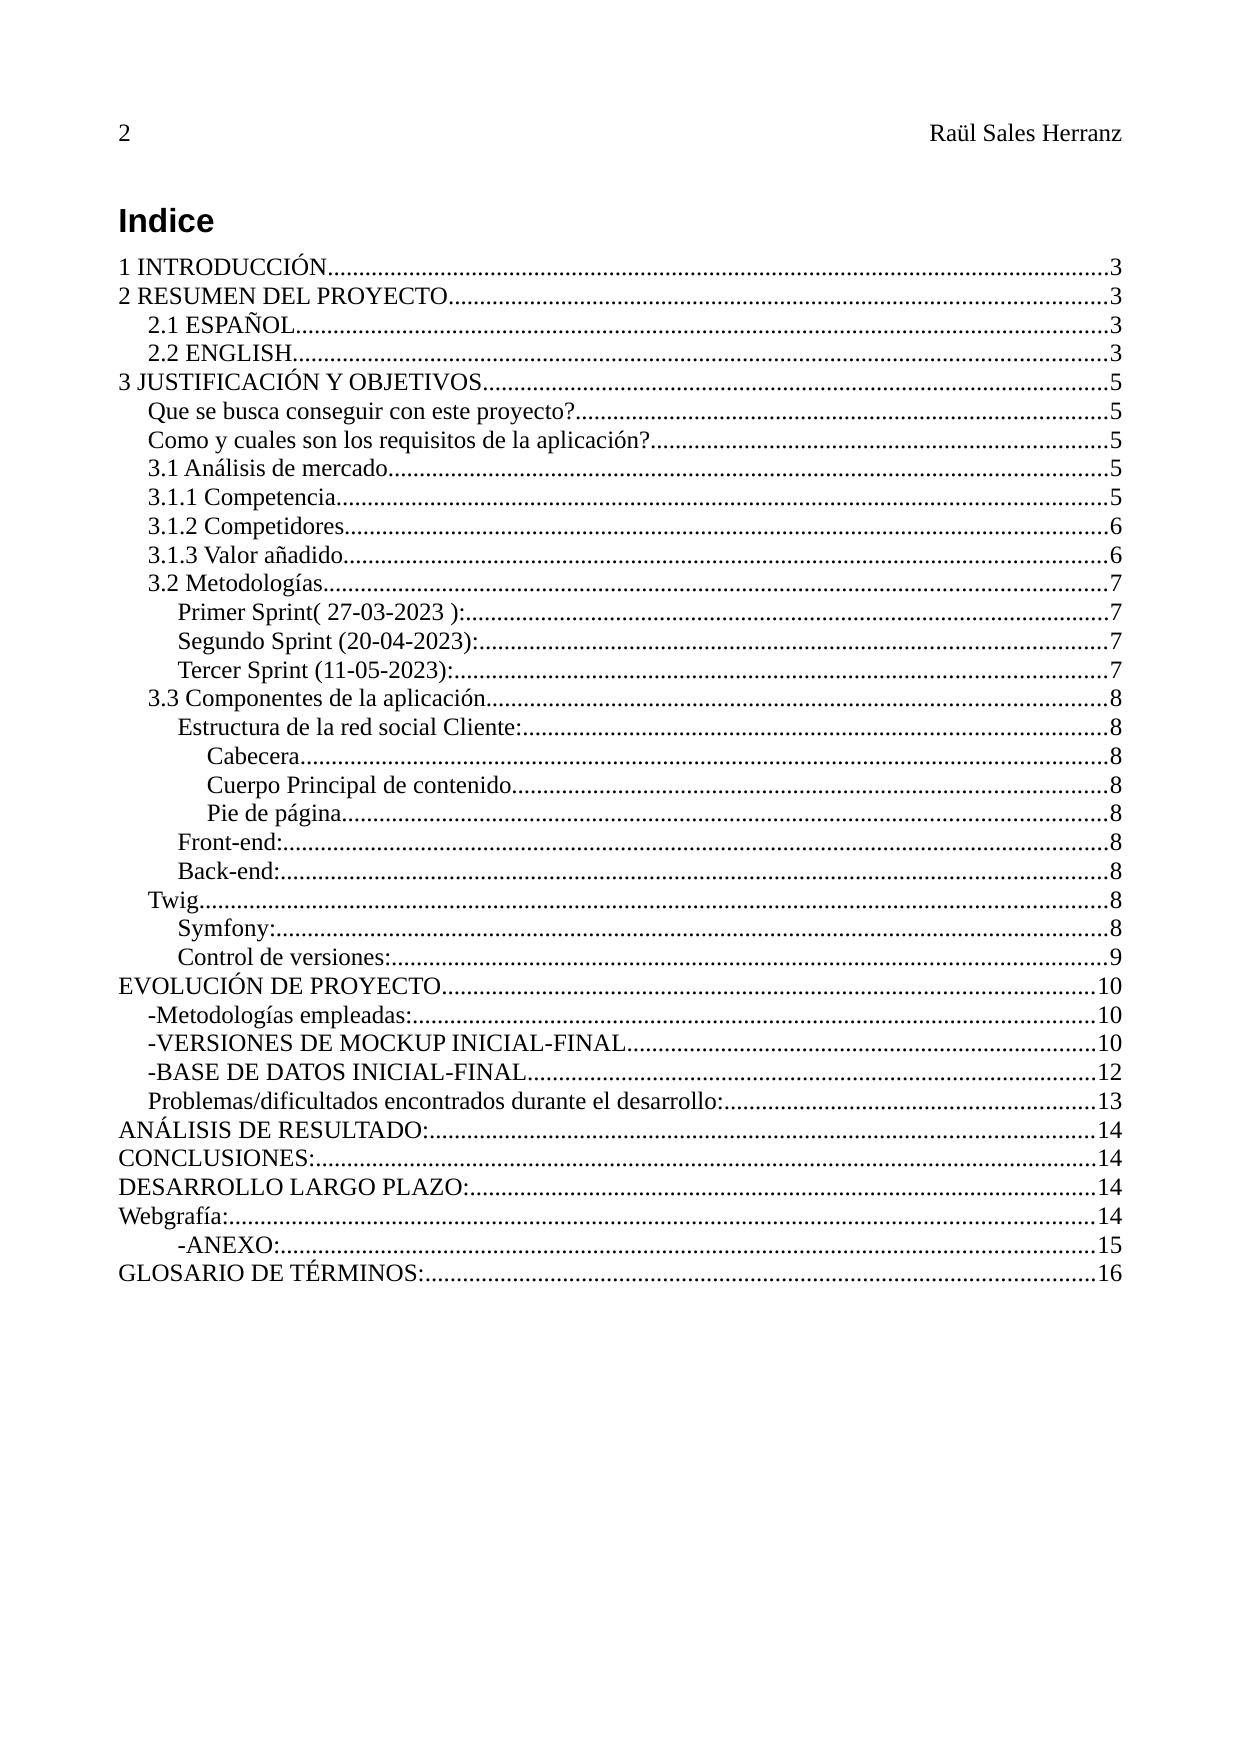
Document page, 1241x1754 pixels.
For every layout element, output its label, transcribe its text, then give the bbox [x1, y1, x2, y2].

text Symfony: 8 [177, 913, 1122, 942]
text Tercer Sprint (11-05-2023): 7 [177, 655, 1122, 683]
text -VERSIONES DE MOCKUP INICIAL-FINAL 10 [148, 1028, 1122, 1057]
text 1 INTRODUCCIÓN 3 [118, 252, 1122, 281]
text 3.1.3 Valor añadido 6 [148, 540, 1122, 568]
text Cabecera 8 [207, 741, 1122, 770]
text 2.1 ESPAÑOL 3 [148, 310, 1122, 338]
text Primer Sprint( 27-03-2023 ): 7 [177, 597, 1122, 626]
text 3.1.2 Competidores 6 [148, 511, 1122, 540]
text EVOLUCIÓN DE PROYECTO 10 [118, 971, 1122, 1000]
text Que se busca conseguir con este proyecto? 5 [148, 396, 1122, 425]
text Como y cuales son los requisitos de la aplicación? 5 [148, 425, 1122, 453]
text ANÁLISIS DE RESULTADO: 14 [118, 1115, 1122, 1143]
text Twig 8 [148, 885, 1122, 913]
text Control de versiones: 9 [177, 942, 1122, 971]
subtitle Indice [118, 201, 1122, 240]
text -BASE DE DATOS INICIAL-FINAL 12 [148, 1057, 1122, 1086]
text DESARROLLO LARGO PLAZO: 14 [118, 1172, 1122, 1201]
text Cuerpo Principal de contenido 8 [207, 770, 1122, 798]
text 2.2 ENGLISH 3 [148, 338, 1122, 367]
text -ANEXO: 15 [177, 1230, 1122, 1258]
text -Metodologías empleadas: 10 [148, 1000, 1122, 1028]
text Problemas/dificultados encontrados durante el desarrollo: 13 [148, 1086, 1122, 1115]
text GLOSARIO DE TÉRMINOS: 16 [118, 1258, 1122, 1287]
text 3.3 Componentes de la aplicación. 8 [148, 683, 1122, 712]
text 3.1.1 Competencia. 5 [148, 482, 1122, 511]
text 3.2 Metodologías. 7 [148, 568, 1122, 597]
text Webgrafía: 14 [118, 1201, 1122, 1230]
text Front-end: 8 [177, 827, 1122, 856]
text 3 JUSTIFICACIÓN Y OBJETIVOS 5 [118, 367, 1122, 396]
text CONCLUSIONES: 14 [118, 1143, 1122, 1172]
text 2 RESUMEN DEL PROYECTO 3 [118, 281, 1122, 310]
text Segundo Sprint (20-04-2023): 7 [177, 626, 1122, 655]
text Pie de página 8 [207, 798, 1122, 827]
text Estructura de la red social Cliente: 8 [177, 712, 1122, 741]
text Back-end: 8 [177, 856, 1122, 885]
text 3.1 Análisis de mercado. 5 [148, 453, 1122, 482]
